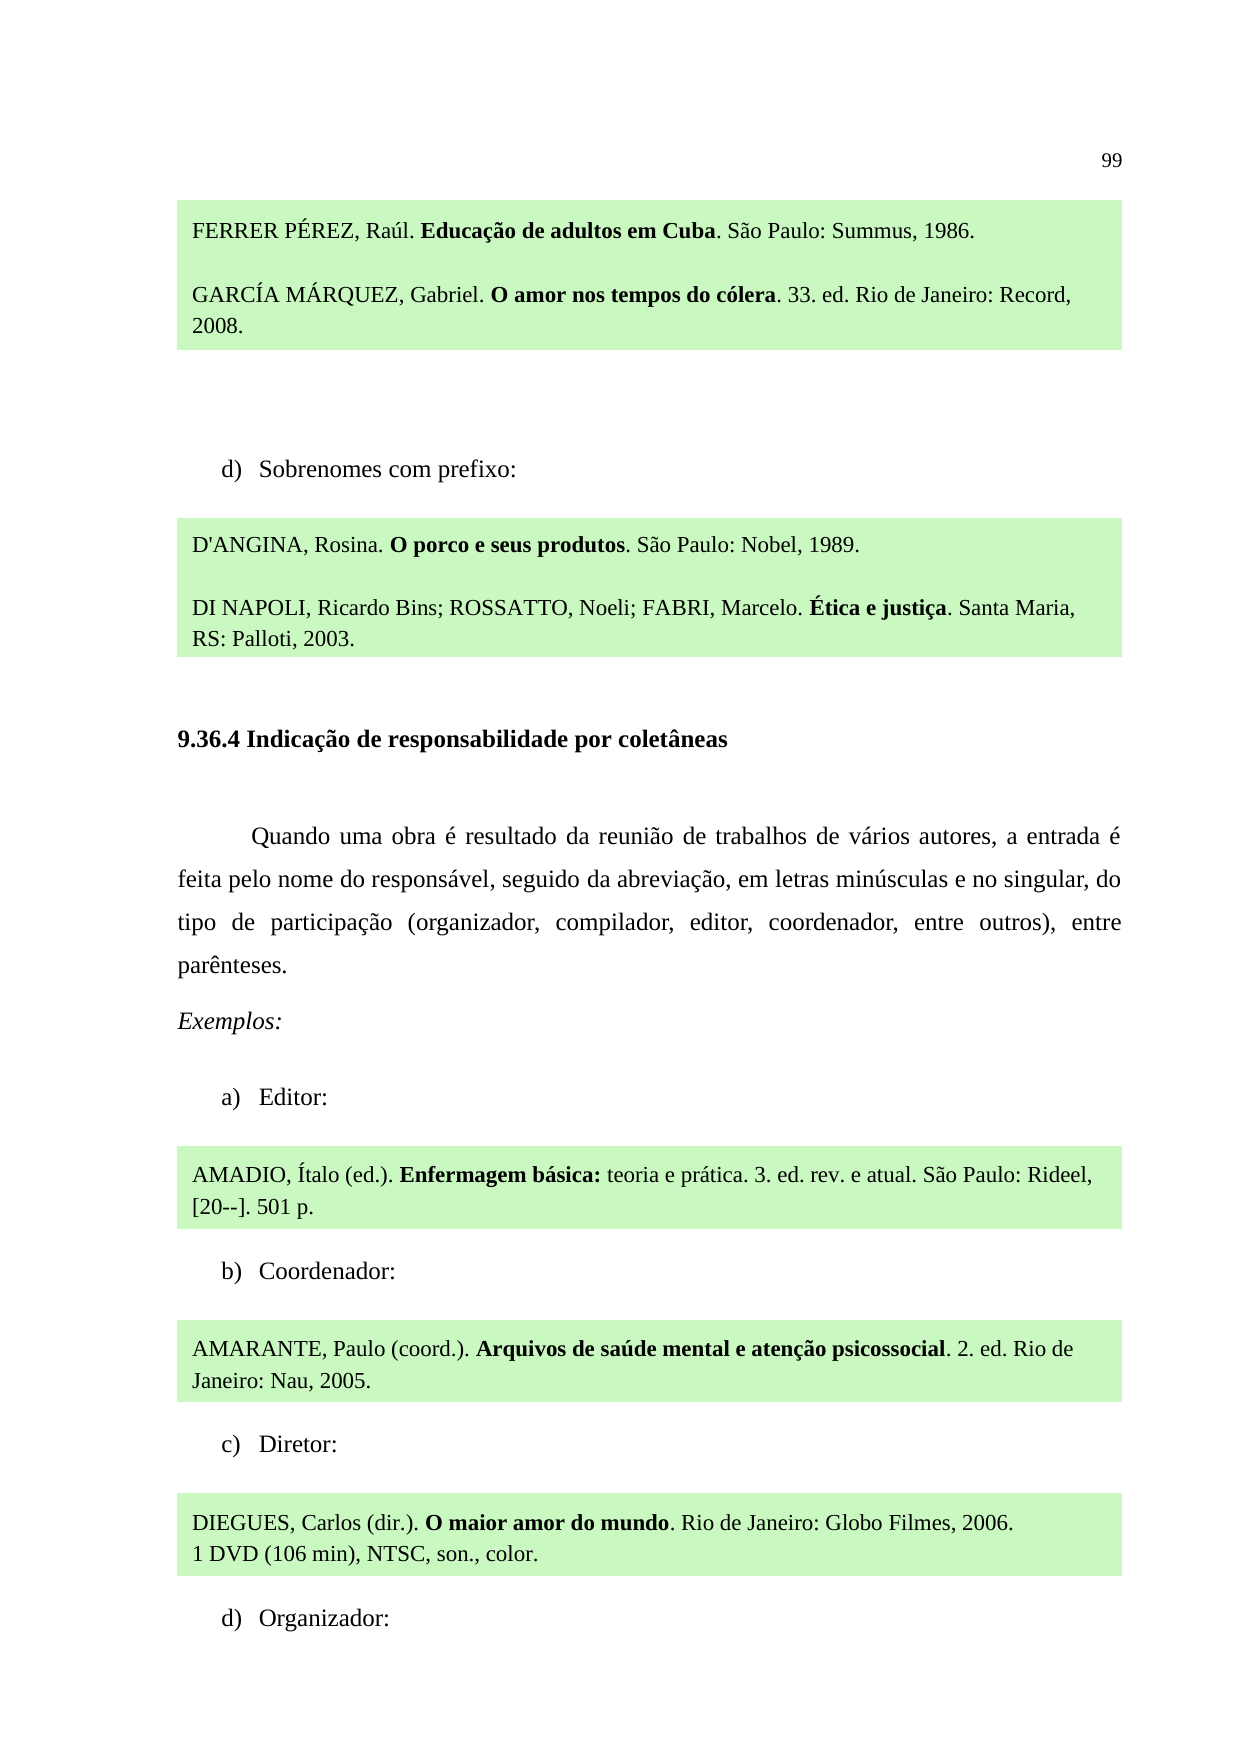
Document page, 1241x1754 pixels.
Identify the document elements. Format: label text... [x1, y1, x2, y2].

list Diretor: [221, 1429, 1122, 1458]
list Organizador: [221, 1603, 1122, 1632]
list Coordenador: [221, 1256, 1122, 1284]
text Quando uma obra é resultado da reunião de trabalhos de vários autores, a entrada é feita pelo nome do responsável, seguido da abreviação, em letras minúsculas e no singular, do tipo de participação (organizador, compilador, editor, coordenador, entre outros), entre parênteses. [177, 821, 1122, 979]
list Editor: [221, 1082, 1122, 1111]
text Exemplos: [177, 1006, 1122, 1034]
list Sobrenomes com prefixo: [221, 454, 1122, 482]
subtitle Indicação de responsabilidade por coletâneas [177, 724, 1122, 753]
